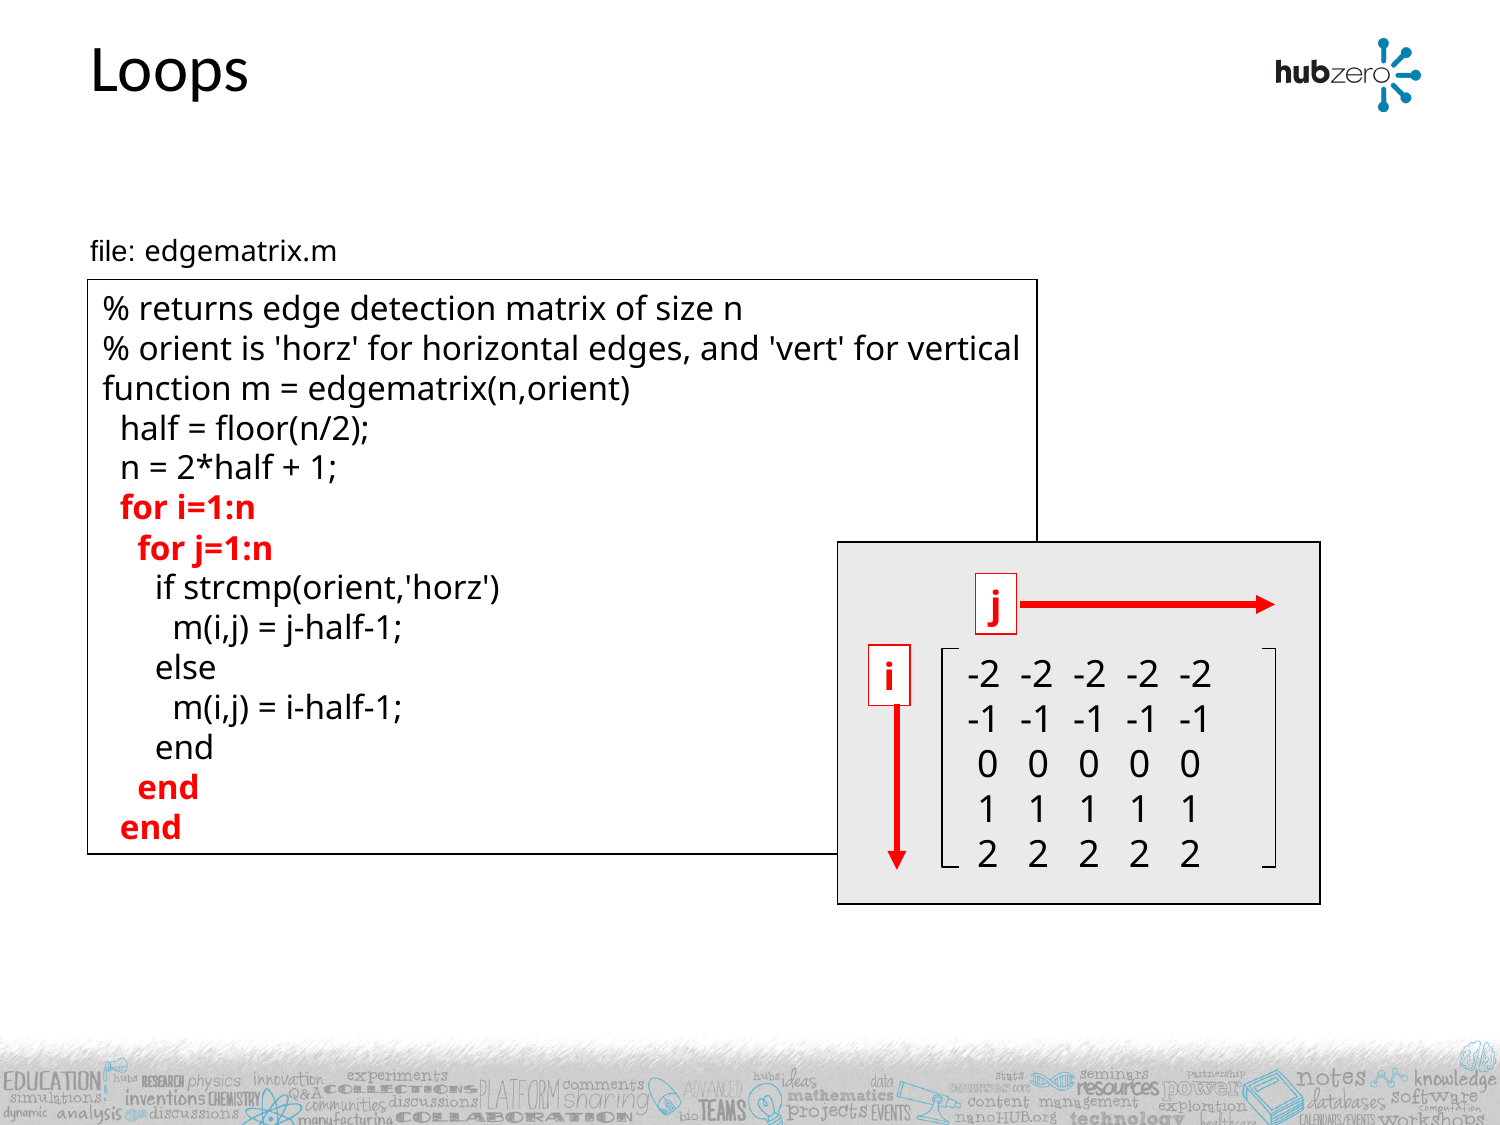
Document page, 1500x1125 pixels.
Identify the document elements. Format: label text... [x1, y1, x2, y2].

text_box j [975, 573, 1017, 635]
text_box [837, 541, 1321, 905]
picture [1272, 35, 1424, 115]
text_box % returns edge detection matrix of size n % orient is 'horz' for horizontal edges, and 'vert' for vertical function m = edgematrix(n,orient) half = floor(n/2); n = 2*half + 1; for i=1:n for j=1:n if strcmp(orient,'horz') m(i,j) = j-half-1; else m(i,j) = i-half-1; end end end [87, 279, 1038, 854]
text_box Loops [75, 12, 1249, 118]
picture [0, 1034, 1500, 1125]
text_box -2 -2 -2 -2 -2 -1 -1 -1 -1 -1 0 0 0 0 0 1 1 1 1 1 2 2 2 2 2 [952, 641, 1228, 883]
text_box i [868, 645, 910, 706]
text_box file: edgematrix.m [75, 224, 353, 276]
